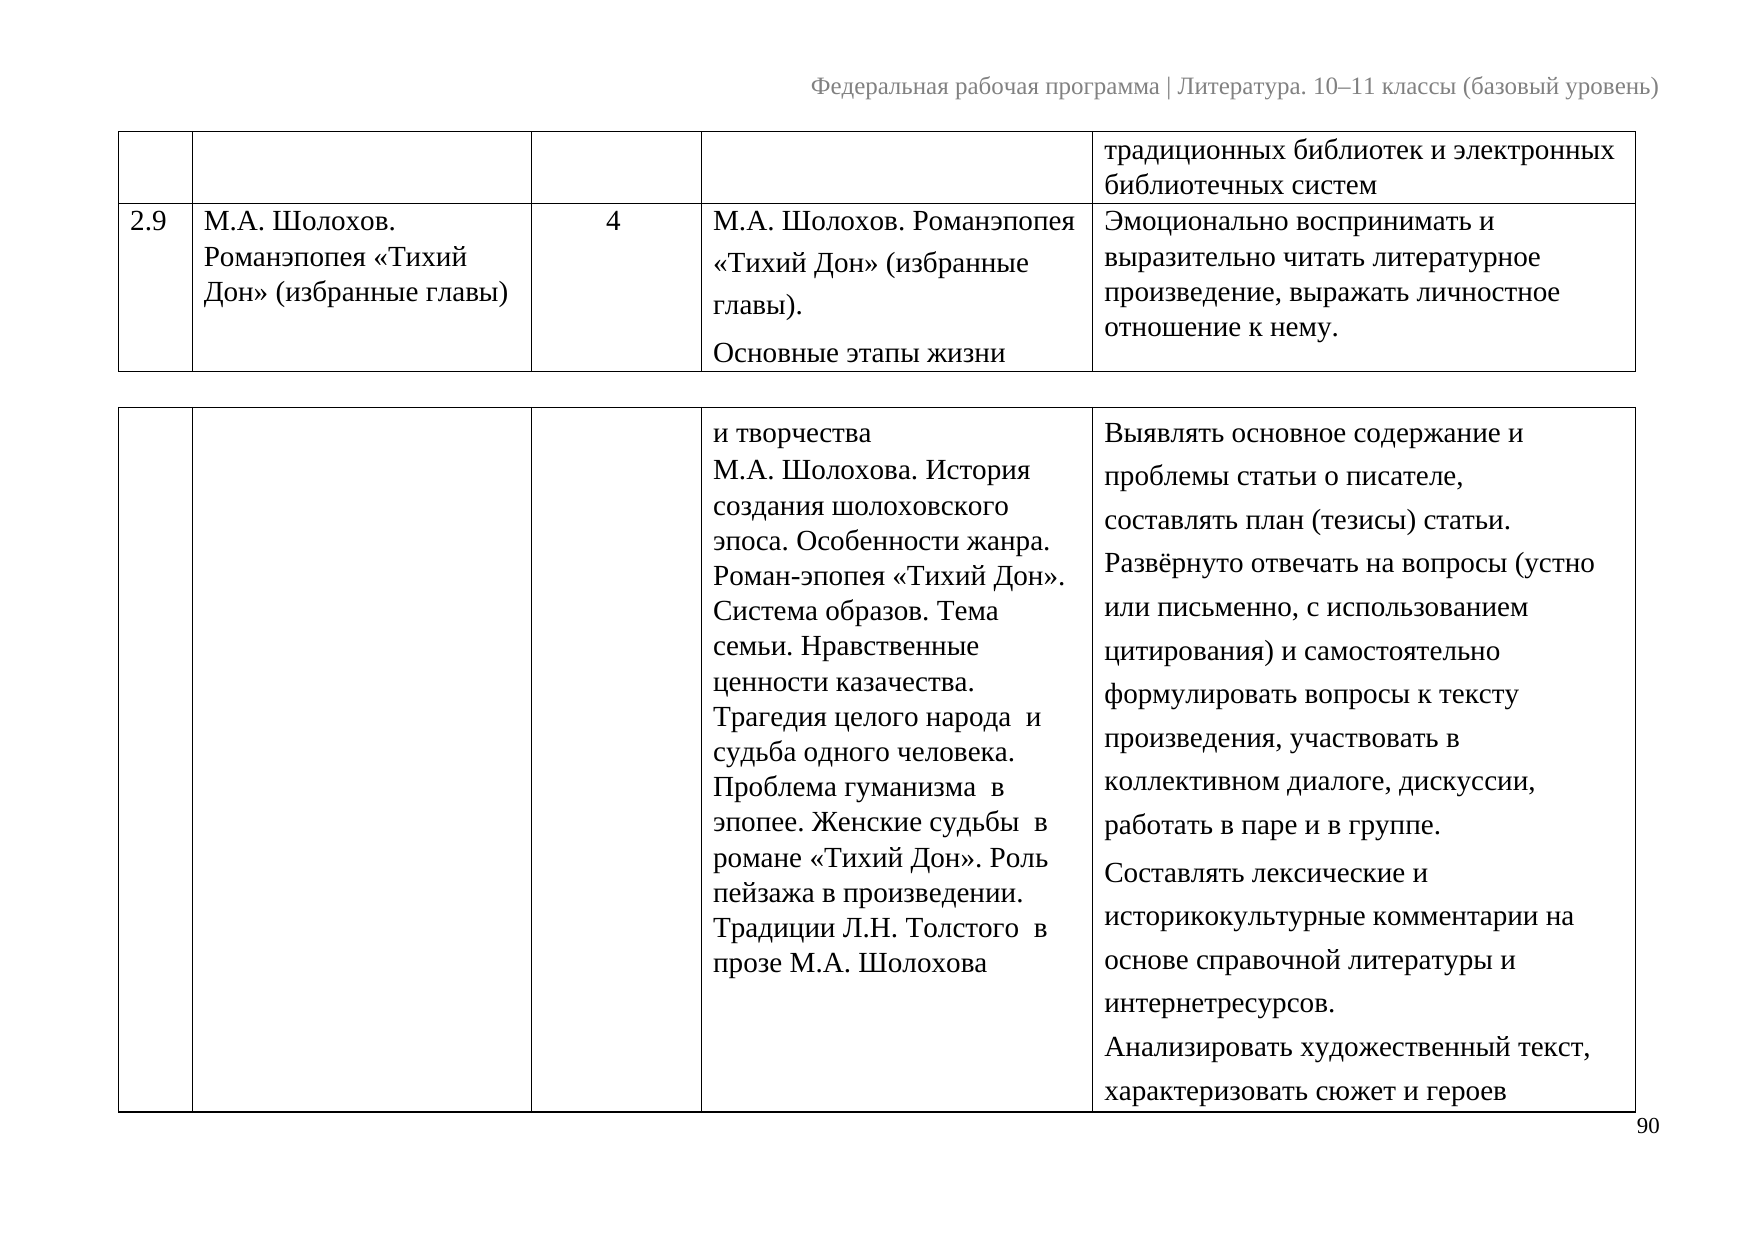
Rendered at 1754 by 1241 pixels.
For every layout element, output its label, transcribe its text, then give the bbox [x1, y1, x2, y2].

table_header [119, 132, 192, 202]
table_header [119, 408, 192, 1111]
table_cell М.А. Шолохов. Романэпопея «Тихий Дон» (избранные главы). Основные этапы жизни [702, 204, 1092, 371]
table_header и творчества М.А. Шолохова. История создания шолоховского эпоса. Особенности жанра. Роман-эпопея «Тихий Дон». Система образов. Тема семьи. Нравственные ценности казачества. Трагедия целого народа и судьба одного человека. Проблема гуманизма в эпопее. Женские судьбы в романе «Тихий Дон». Роль пейзажа в произведении. Традиции Л.Н. Толстого в прозе М.А. Шолохова [702, 408, 1092, 1111]
table_header [532, 132, 701, 202]
table_header [193, 132, 531, 202]
table_header [532, 408, 701, 1111]
table_header Выявлять основное содержание и проблемы статьи о писателе, составлять план (тезисы) статьи. Развёрнуто отвечать на вопросы (устно или письменно, с использованием цитирования) и самостоятельно формулировать вопросы к тексту произведения, участвовать в коллективном диалоге, дискуссии, работать в паре и в группе. Составлять лексические и историкокультурные комментарии на основе справочной литературы и интернетресурсов. Анализировать художественный текст, характеризовать сюжет и героев [1093, 408, 1635, 1111]
table_cell 2.9 [119, 204, 192, 371]
table_cell Эмоционально воспринимать и выразительно читать литературное произведение, выражать личностное отношение к нему. [1093, 204, 1635, 371]
table_cell М.А. Шолохов. Романэпопея «Тихий Дон» (избранные главы) [193, 204, 531, 371]
table_header [702, 132, 1092, 202]
table_header традиционных библиотек и электронных библиотечных систем [1093, 132, 1635, 202]
table_cell 4 [532, 204, 701, 371]
table_header [193, 408, 531, 1111]
